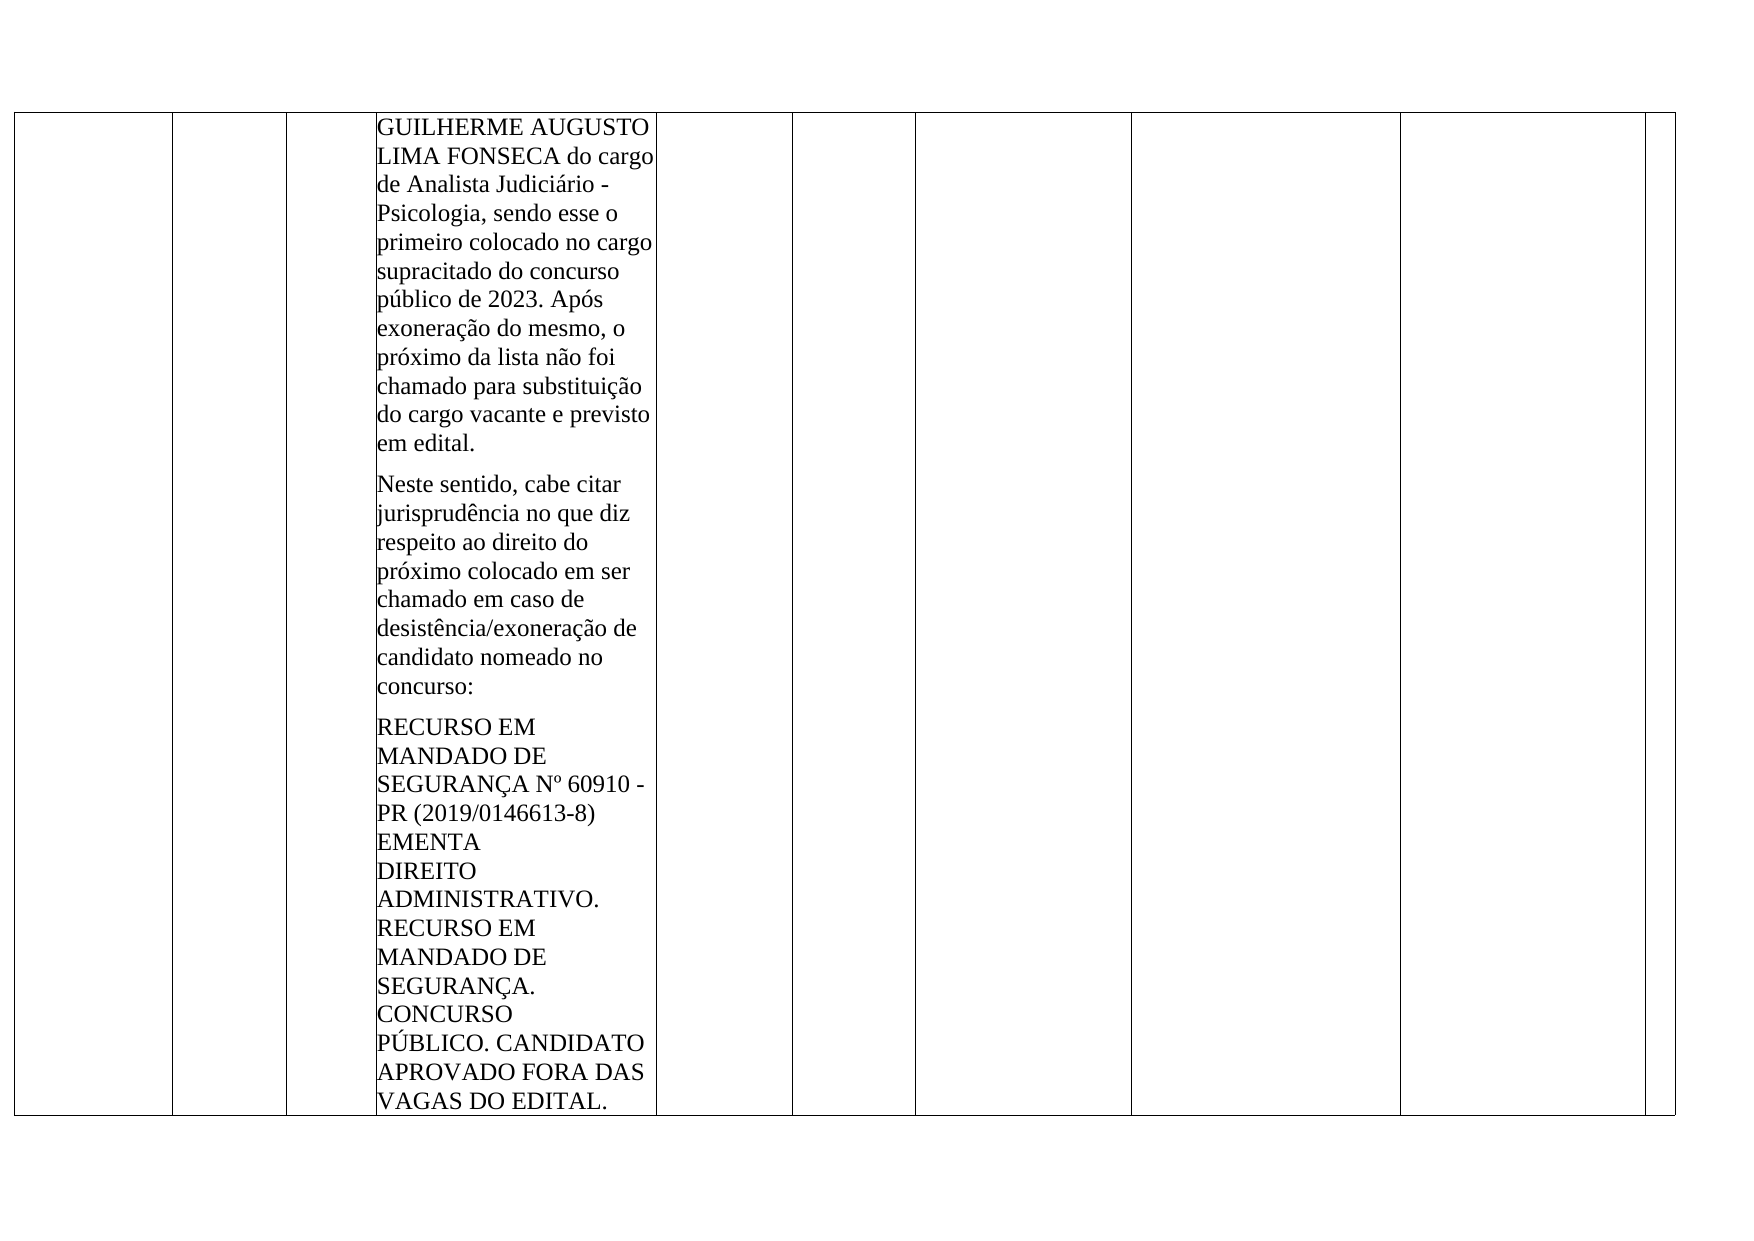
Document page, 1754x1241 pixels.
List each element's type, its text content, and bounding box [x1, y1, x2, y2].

table_cell [793, 113, 915, 1114]
table_cell [657, 113, 792, 1114]
table_cell [1646, 113, 1675, 1114]
table_cell [1401, 113, 1645, 1114]
table_cell [916, 113, 1131, 1114]
table_cell [287, 113, 376, 1114]
table_cell GUILHERME AUGUSTO LIMA FONSECA do cargo de Analista Judiciário - Psicologia, sendo esse o primeiro colocado no cargo supracitado do concurso público de 2023. Após exoneração do mesmo, o próximo da lista não foi chamado para substituição do cargo vacante e previsto em edital. Neste sentido, cabe citar jurisprudência no que diz respeito ao direito do próximo colocado em ser chamado em caso de desistência/exoneração de candidato nomeado no concurso: RECURSO EM MANDADO DE SEGURANÇA Nº 60910 - PR (2019/0146613-8) EMENTA DIREITO ADMINISTRATIVO. RECURSO EM MANDADO DE SEGURANÇA. CONCURSO PÚBLICO. CANDIDATO APROVADO FORA DAS VAGAS DO EDITAL. [377, 113, 656, 1114]
table_cell [15, 113, 172, 1114]
table_cell [1676, 112, 1745, 1114]
table_cell [173, 113, 286, 1114]
table_cell [1132, 113, 1400, 1114]
